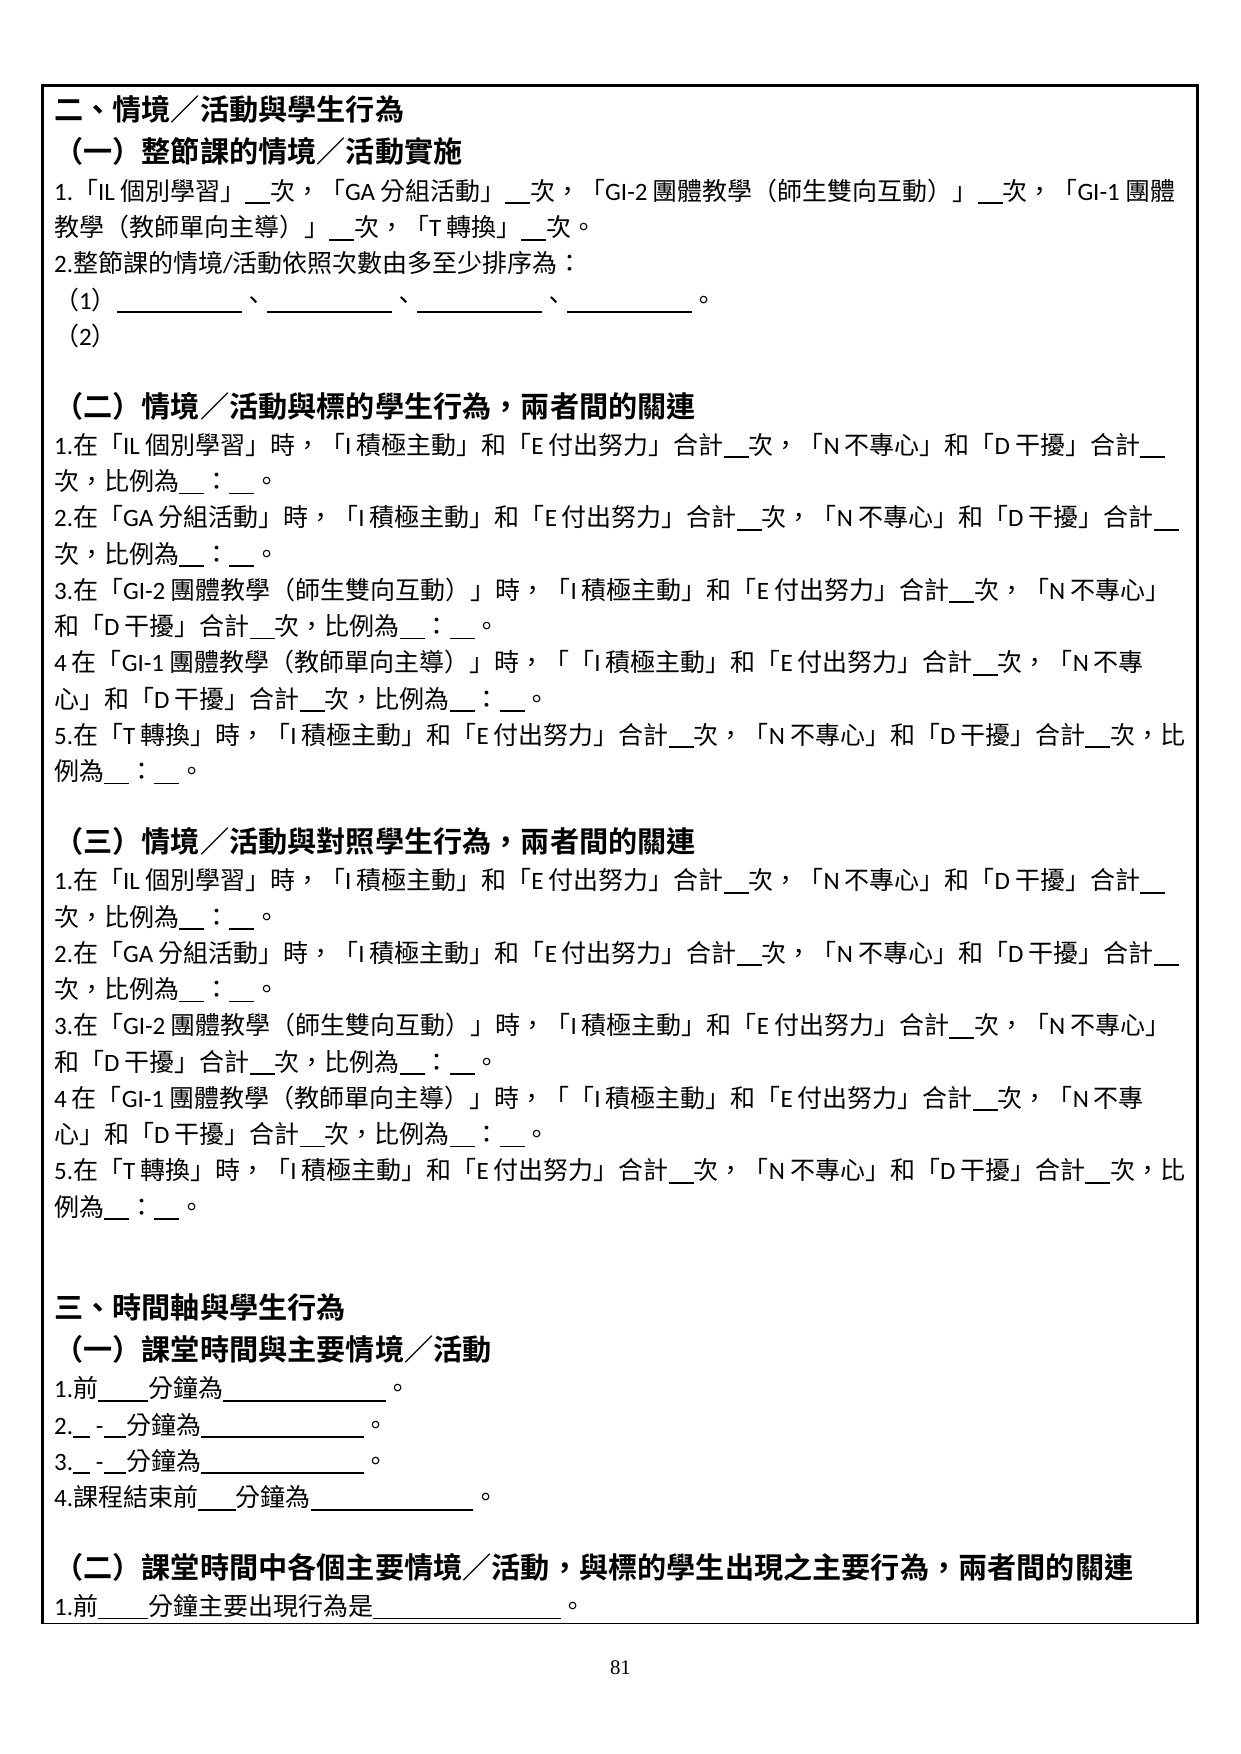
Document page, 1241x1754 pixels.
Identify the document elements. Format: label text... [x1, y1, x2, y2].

table_cell 二、情境∕活動與學生行為 （一）整節課的情境∕活動實施 1.「IL個別學習」 次，「GA分組活動」 次，「GI-2團體教學（師生雙向互動）」 次，「GI-1團體教學（教師單向主導）」 次，「T轉換」 次。 2.整節課的情境/活動依照次數由多至少排序為： （1） 、 、 、 。 （2） （二）情境∕活動與標的學生行為，兩者間的關連 1.在「IL個別學習」時，「I積極主動」和「E付出努力」合計 次，「N不專心」和「D干擾」合計 次，比例為 ： 。 2.在「GA分組活動」時，「I積極主動」和「E付出努力」合計 次，「N不專心」和「D干擾」合計 次，比例為 ： 。 3.在「GI-2團體教學（師生雙向互動）」時，「I積極主動」和「E付出努力」合計 次，「N不專心」和「D干擾」合計 次，比例為 ： 。 4在「GI-1團體教學（教師單向主導）」時，「「I積極主動」和「E付出努力」合計 次，「N不專心」和「D干擾」合計 次，比例為 ： 。 5.在「T轉換」時，「I積極主動」和「E付出努力」合計 次，「N不專心」和「D干擾」合計 次，比例為 ： 。 （三）情境∕活動與對照學生行為，兩者間的關連 1.在「IL個別學習」時，「I積極主動」和「E付出努力」合計 次，「N不專心」和「D干擾」合計 次，比例為 ： 。 2.在「GA分組活動」時，「I積極主動」和「E付出努力」合計 次，「N不專心」和「D干擾」合計 次，比例為 ： 。 3.在「GI-2團體教學（師生雙向互動）」時，「I積極主動」和「E付出努力」合計 次，「N不專心」和「D干擾」合計 次，比例為 ： 。 4在「GI-1團體教學（教師單向主導）」時，「「I積極主動」和「E付出努力」合計 次，「N不專心」和「D干擾」合計 次，比例為 ： 。 5.在「T轉換」時，「I積極主動」和「E付出努力」合計 次，「N不專心」和「D干擾」合計 次，比例為 ： 。 三、時間軸與學生行為 （一）課堂時間與主要情境∕活動 1.前 分鐘為 。 2. - 分鐘為 。 3. - 分鐘為 。 4.課程結束前 分鐘為 。 （二）課堂時間中各個主要情境∕活動，與標的學生出現之主要行為，兩者間的關連 1.前 分鐘主要出現行為是 。 [44, 87, 1196, 1623]
